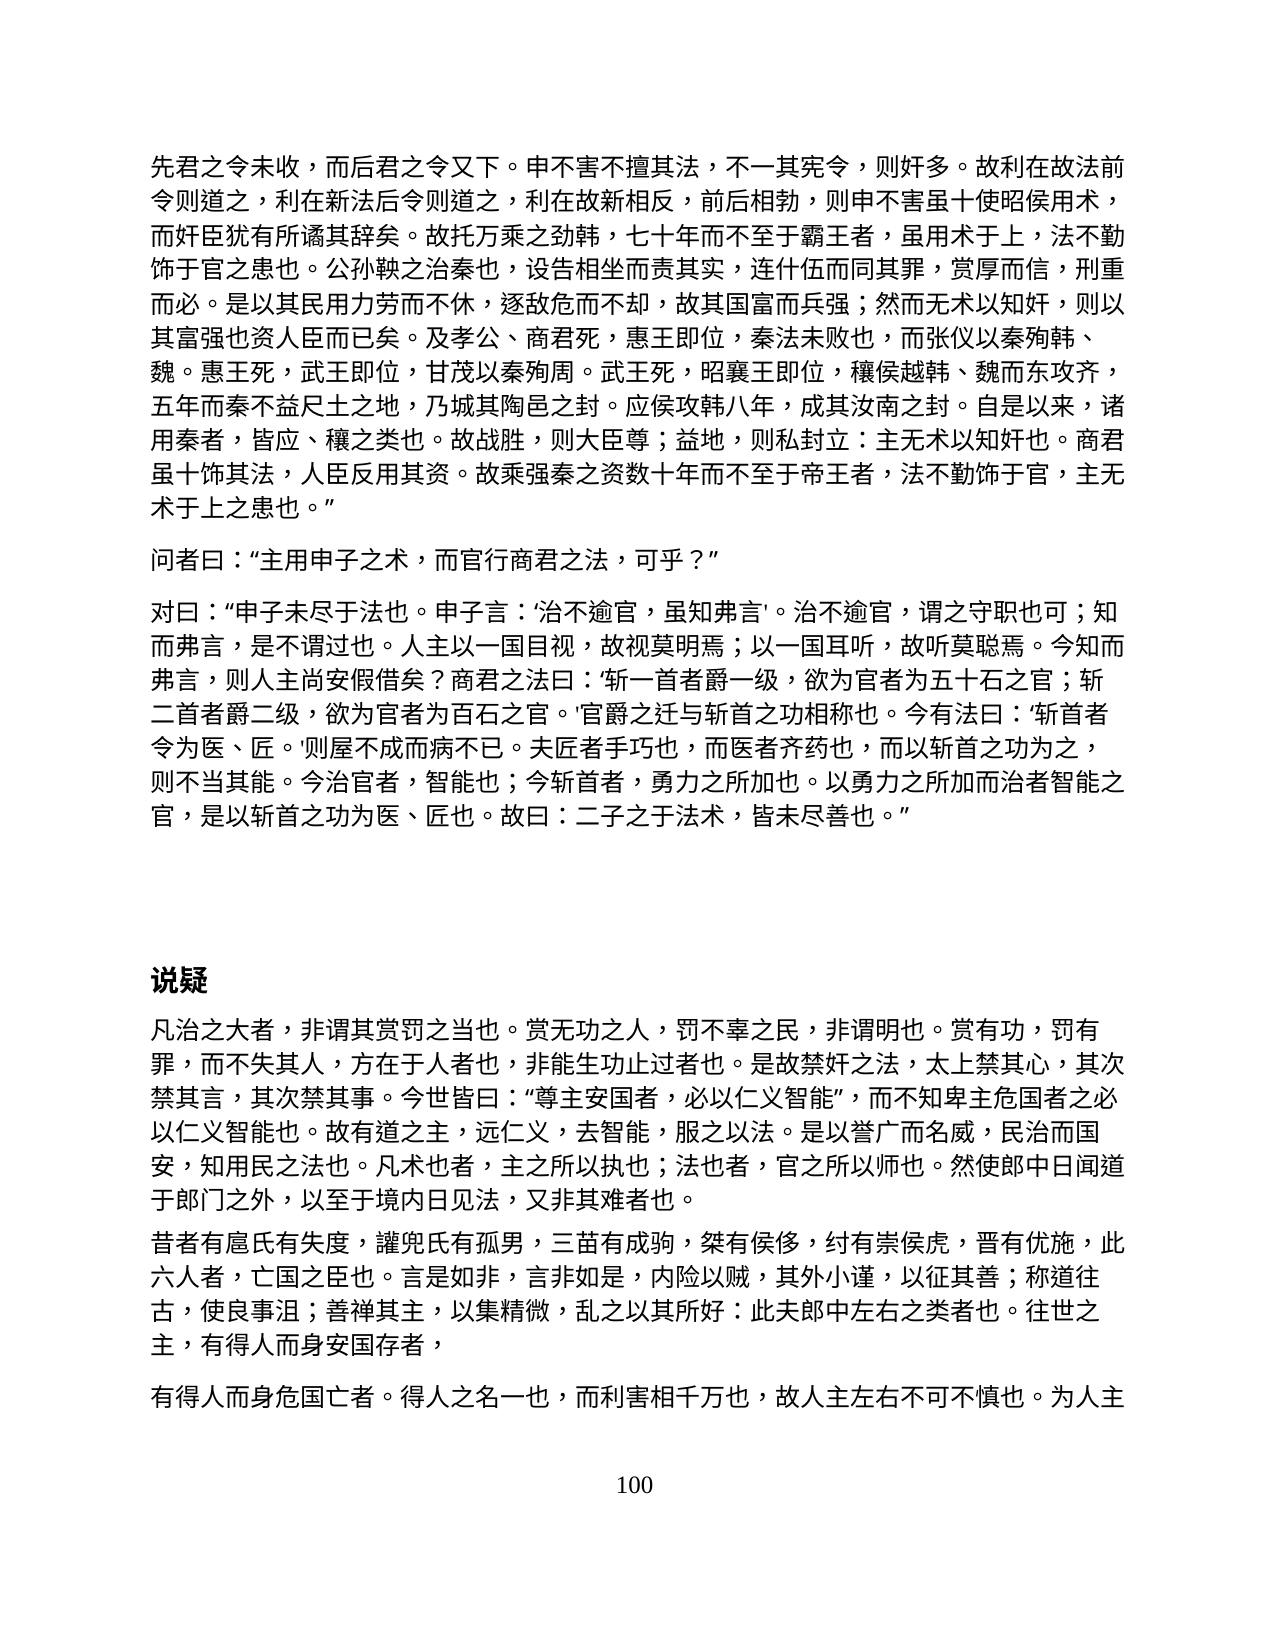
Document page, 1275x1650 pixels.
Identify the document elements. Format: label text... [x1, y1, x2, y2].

text 先君之令未收，而后君之令又下。申不害不擅其法，不一其宪令，则奸多。故利在故法前令则道之，利在新法后令则道之，利在故新相反，前后相勃，则申不害虽十使昭侯用术，而奸臣犹有所谲其辞矣。故托万乘之劲韩，七十年而不至于霸王者，虽用术于上，法不勤饰于官之患也。公孙鞅之治秦也，设告相坐而责其实，连什伍而同其罪，赏厚而信，刑重而必。是以其民用力劳而不休，逐敌危而不却，故其国富而兵强；然而无术以知奸，则以其富强也资人臣而已矣。及孝公、商君死，惠王即位，秦法未败也，而张仪以秦殉韩、魏。惠王死，武王即位，甘茂以秦殉周。武王死，昭襄王即位，穰侯越韩、魏而东攻齐，五年而秦不益尺土之地，乃城其陶邑之封。应侯攻韩八年，成其汝南之封。自是以来，诸用秦者，皆应、穰之类也。故战胜，则大臣尊；益地，则私封立：主无术以知奸也。商君虽十饰其法，人臣反用其资。故乘强秦之资数十年而不至于帝王者，法不勤饰于官，主无术于上之患也。” [150, 150, 1125, 525]
text 对曰：“申子未尽于法也。申子言：‘治不逾官，虽知弗言'。治不逾官，谓之守职也可；知而弗言，是不谓过也。人主以一国目视，故视莫明焉；以一国耳听，故听莫聪焉。今知而弗言，则人主尚安假借矣？商君之法曰：‘斩一首者爵一级，欲为官者为五十石之官；斩二首者爵二级，欲为官者为百石之官。'官爵之迁与斩首之功相称也。今有法曰：‘斩首者令为医、匠。'则屋不成而病不已。夫匠者手巧也，而医者齐药也，而以斩首之功为之，则不当其能。今治官者，智能也；今斩首者，勇力之所加也。以勇力之所加而治者智能之官，是以斩首之功为医、匠也。故曰：二子之于法术，皆未尽善也。” [150, 594, 1125, 833]
text 有得人而身危国亡者。得人之名一也，而利害相千万也，故人主左右不可不慎也。为人主 [150, 1380, 1125, 1414]
subtitle 说疑 [150, 960, 1125, 1000]
text 昔者有扈氏有失度，讙兜氏有孤男，三苗有成驹，桀有侯侈，纣有崇侯虎，晋有优施，此六人者，亡国之臣也。言是如非，言非如是，内险以贼，其外小谨，以征其善；称道往古，使良事沮；善禅其主，以集精微，乱之以其所好：此夫郎中左右之类者也。往世之主，有得人而身安国存者， [150, 1226, 1125, 1362]
text 问者曰：“主用申子之术，而官行商君之法，可乎？” [150, 543, 1125, 577]
text 凡治之大者，非谓其赏罚之当也。赏无功之人，罚不辜之民，非谓明也。赏有功，罚有罪，而不失其人，方在于人者也，非能生功止过者也。是故禁奸之法，太上禁其心，其次禁其言，其次禁其事。今世皆曰：“尊主安国者，必以仁义智能”，而不知卑主危国者之必以仁义智能也。故有道之主，远仁义，去智能，服之以法。是以誉广而名威，民治而国安，知用民之法也。凡术也者，主之所以执也；法也者，官之所以师也。然使郎中日闻道于郎门之外，以至于境内日见法，又非其难者也。 [150, 1012, 1125, 1217]
